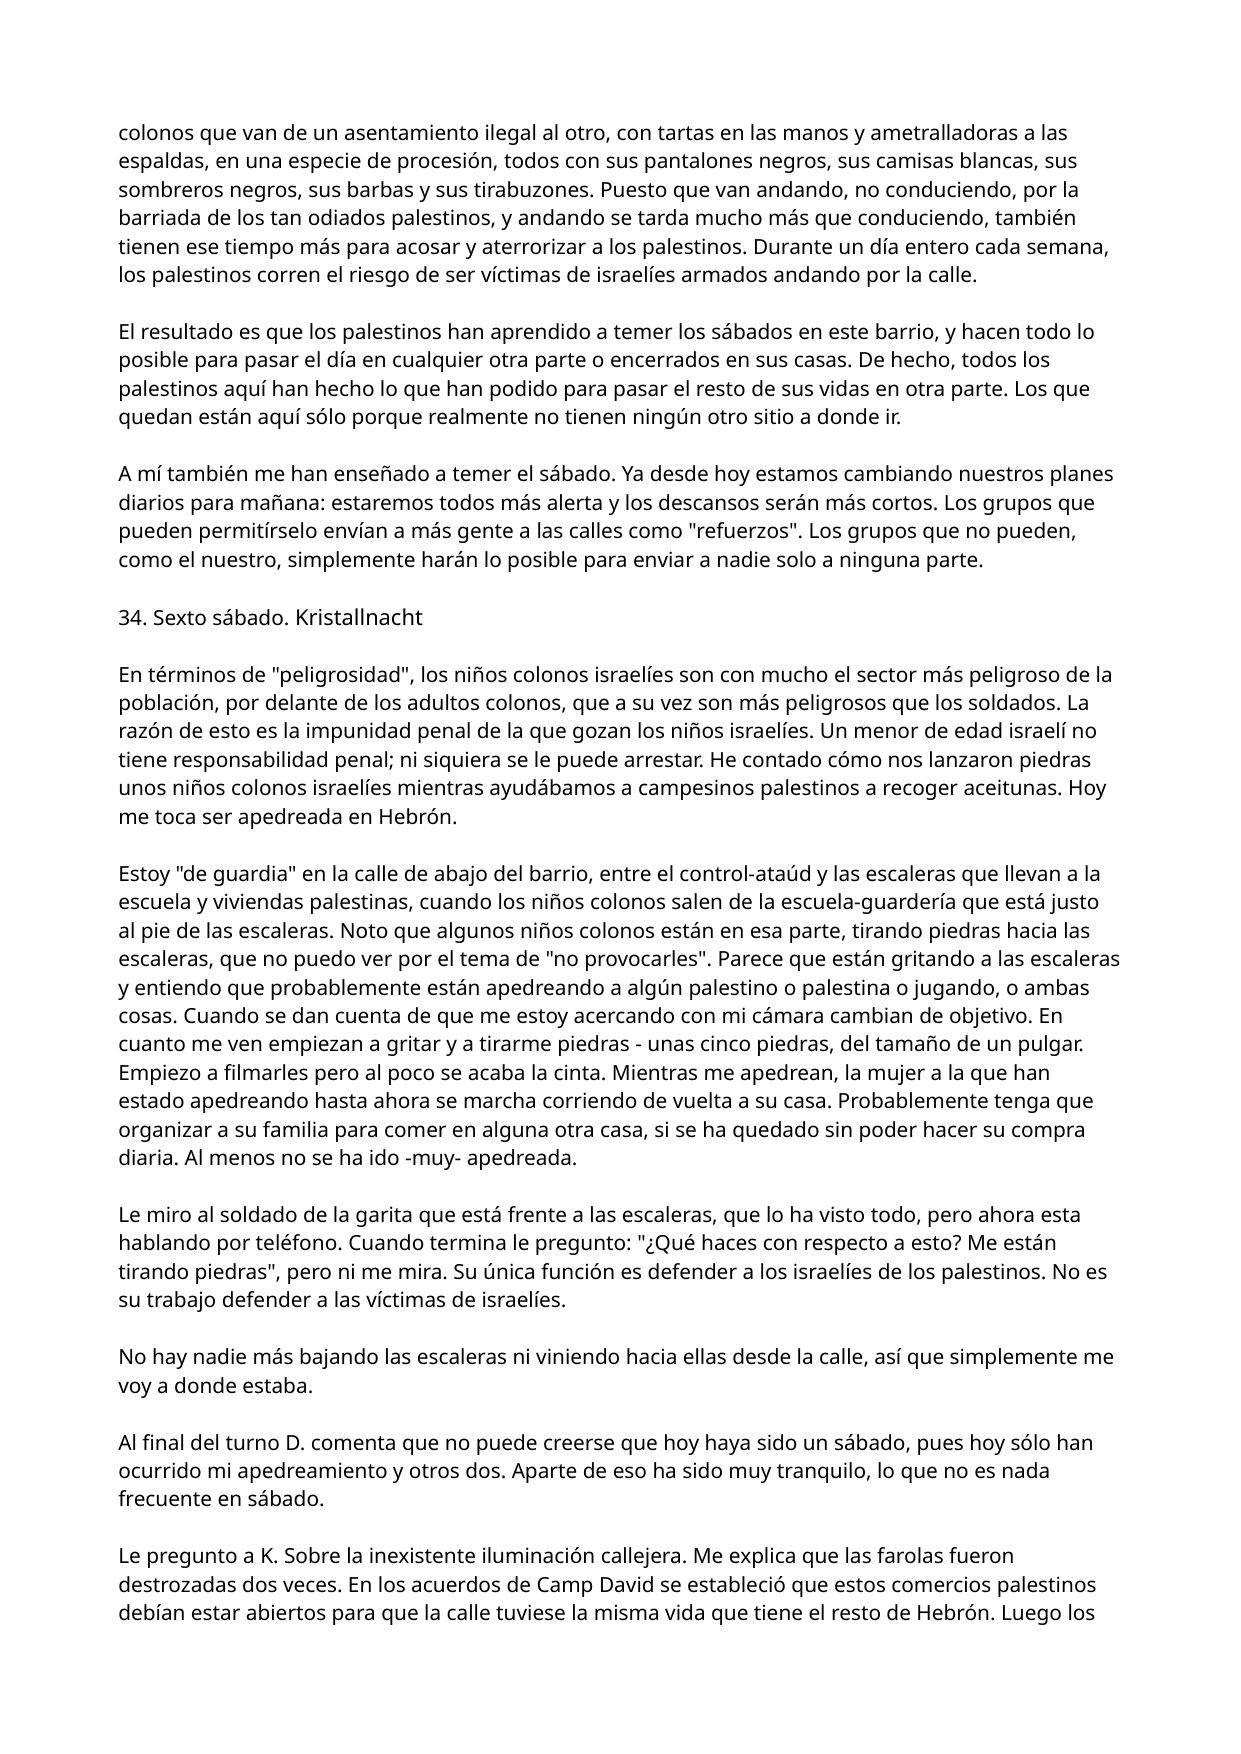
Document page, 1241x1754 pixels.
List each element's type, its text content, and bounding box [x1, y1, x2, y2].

text A mí también me han enseñado a temer el sábado. Ya desde hoy estamos cambiando nuestros planes diarios para mañana: estaremos todos más alerta y los descansos serán más cortos. Los grupos que pueden permitírselo envían a más gente a las calles como "refuerzos". Los grupos que no pueden, como el nuestro, simplemente harán lo posible para enviar a nadie solo a ninguna parte. [118, 459, 1122, 573]
text No hay nadie más bajando las escaleras ni viniendo hacia ellas desde la calle, así que simplemente me voy a donde estaba. [118, 1342, 1122, 1399]
text Le pregunto a K. Sobre la inexistente iluminación callejera. Me explica que las farolas fueron destrozadas dos veces. En los acuerdos de Camp David se estableció que estos comercios palestinos debían estar abiertos para que la calle tuviese la misma vida que tiene el resto de Hebrón. Luego los [118, 1541, 1122, 1627]
text Le miro al soldado de la garita que está frente a las escaleras, que lo ha visto todo, pero ahora esta hablando por teléfono. Cuando termina le pregunto: "¿Qué haces con respecto a esto? Me están tirando piedras", pero ni me mira. Su única función es defender a los israelíes de los palestinos. No es su trabajo defender a las víctimas de israelíes. [118, 1200, 1122, 1314]
text colonos que van de un asentamiento ilegal al otro, con tartas en las manos y ametralladoras a las espaldas, en una especie de procesión, todos con sus pantalones negros, sus camisas blancas, sus sombreros negros, sus barbas y sus tirabuzones. Puesto que van andando, no conduciendo, por la barriada de los tan odiados palestinos, y andando se tarda mucho más que conduciendo, también tienen ese tiempo más para acosar y aterrorizar a los palestinos. Durante un día entero cada semana, los palestinos corren el riesgo de ser víctimas de israelíes armados andando por la calle. [118, 118, 1122, 289]
text Al final del turno D. comenta que no puede creerse que hoy haya sido un sábado, pues hoy sólo han ocurrido mi apedreamiento y otros dos. Aparte de eso ha sido muy tranquilo, lo que no es nada frecuente en sábado. [118, 1428, 1122, 1513]
text En términos de "peligrosidad", los niños colonos israelíes son con mucho el sector más peligroso de la población, por delante de los adultos colonos, que a su vez son más peligrosos que los soldados. La razón de esto es la impunidad penal de la que gozan los niños israelíes. Un menor de edad israelí no tiene responsabilidad penal; ni siquiera se le puede arrestar. He contado cómo nos lanzaron piedras unos niños colonos israelíes mientras ayudábamos a campesinos palestinos a recoger aceitunas. Hoy me toca ser apedreada en Hebrón. [118, 660, 1122, 830]
text El resultado es que los palestinos han aprendido a temer los sábados en este barrio, y hacen todo lo posible para pasar el día en cualquier otra parte o encerrados en sus casas. De hecho, todos los palestinos aquí han hecho lo que han podido para pasar el resto de sus vidas en otra parte. Los que quedan están aquí sólo porque realmente no tienen ningún otro sitio a donde ir. [118, 317, 1122, 431]
text Estoy "de guardia" en la calle de abajo del barrio, entre el control-ataúd y las escaleras que llevan a la escuela y viviendas palestinas, cuando los niños colonos salen de la escuela-guardería que está justo al pie de las escaleras. Noto que algunos niños colonos están en esa parte, tirando piedras hacia las escaleras, que no puedo ver por el tema de "no provocarles". Parece que están gritando a las escaleras y entiendo que probablemente están apedreando a algún palestino o palestina o jugando, o ambas cosas. Cuando se dan cuenta de que me estoy acercando con mi cámara cambian de objetivo. En cuanto me ven empiezan a gritar y a tirarme piedras - unas cinco piedras, del tamaño de un pulgar. Empiezo a filmarles pero al poco se acaba la cinta. Mientras me apedrean, la mujer a la que han estado apedreando hasta ahora se marcha corriendo de vuelta a su casa. Probablemente tenga que organizar a su familia para comer en alguna otra casa, si se ha quedado sin poder hacer su compra diaria. Al menos no se ha ido -muy- apedreada. [118, 859, 1122, 1172]
text 34. Sexto sábado. Kristallnacht [118, 602, 1122, 631]
